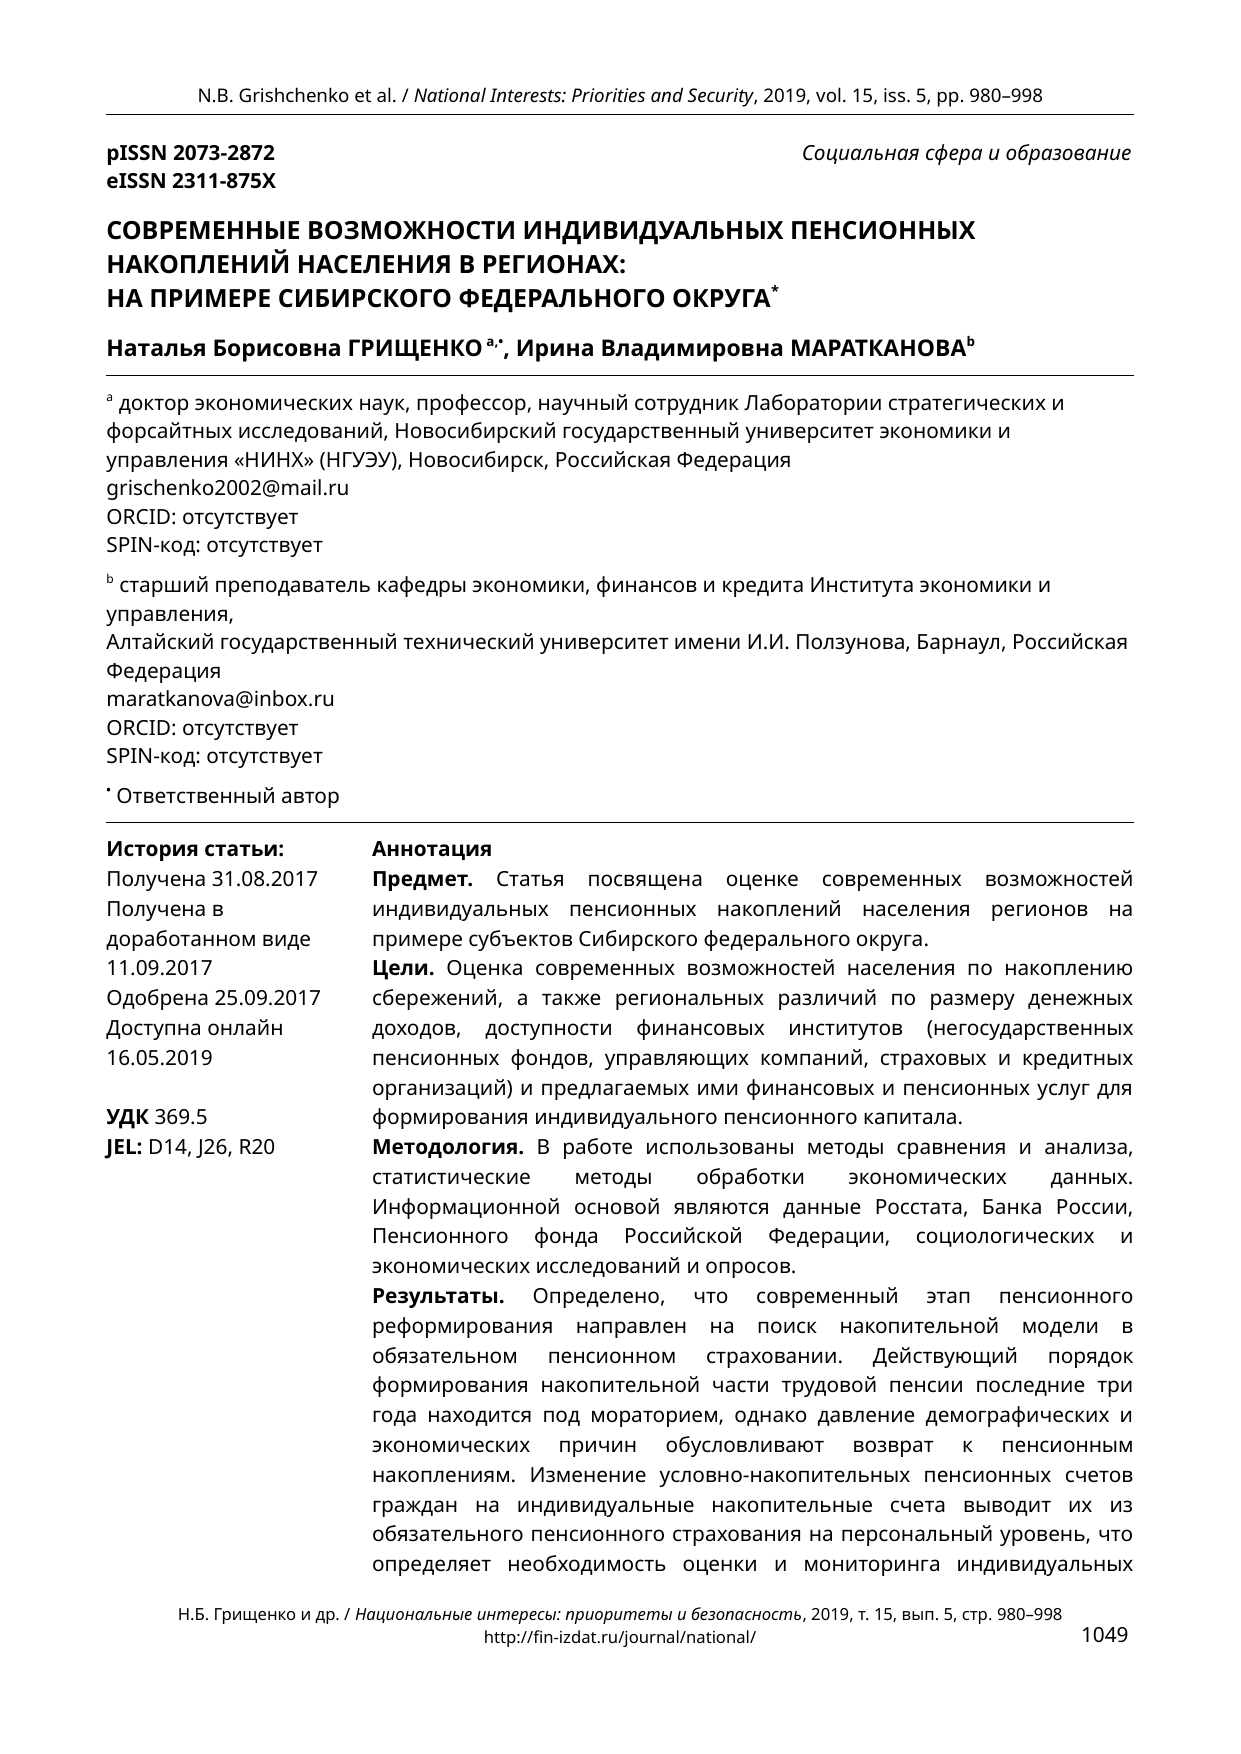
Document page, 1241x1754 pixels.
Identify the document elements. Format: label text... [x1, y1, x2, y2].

table_header Социальная сфера и образование [620, 132, 1134, 201]
table_header a доктор экономических наук, профессор, научный сотрудник Лаборатории стратегических и форсайтных исследований, Новосибирский государственный университет экономики и управления «НИНХ» (НГУЭУ), Новосибирск, Российская Федерация grischenko2002@mail.ru ORCID: отсутствует SPIN-код: отсутствует b старший преподаватель кафедры экономики, финансов и кредита Института экономики и управления, Алтайский государственный технический университет имени И.И. Ползунова, Барнаул, Российская Федерация maratkanova@inbox.ru ORCID: отсутствует SPIN-код: отсутствует • Ответственный автор [106, 376, 1134, 822]
table_header pISSN 2073-2872 eISSN 2311-875X [106, 132, 620, 201]
subtitle СОВРЕМЕННЫЕ ВОЗМОЖНОСТИ ИНДИВИДУАЛЬНЫХ ПЕНСИОННЫХ НАКОПЛЕНИЙ НАСЕЛЕНИЯ В РЕГИОНАХ: НА ПРИМЕРЕ СИБИРСКОГО ФЕДЕРАЛЬНОГО ОКРУГА* [106, 212, 1134, 314]
table_cell История статьи: Получена 31.08.2017 Получена в доработанном виде 11.09.2017 Одобрена 25.09.2017 Доступна онлайн 16.05.2019 УДК 369.5 JEL: D14, J26, R20 [106, 823, 372, 1578]
table_cell Аннотация Предмет. Статья посвящена оценке современных возможностей индивидуальных пенсионных накоплений населения регионов на примере субъектов Сибирского федерального округа. Цели. Оценка современных возможностей населения по накоплению сбережений, а также региональных различий по размеру денежных доходов, доступности финансовых институтов (негосударственных пенсионных фондов, управляющих компаний, страховых и кредитных организаций) и предлагаемых ими финансовых и пенсионных услуг для формирования индивидуального пенсионного капитала. Методология. В работе использованы методы сравнения и анализа, статистические методы обработки экономических данных. Информационной основой являются данные Росстата, Банка России, Пенсионного фонда Российской Федерации, социологических и экономических исследований и опросов. Результаты. Определено, что современный этап пенсионного реформирования направлен на поиск накопительной модели в обязательном пенсионном страховании. Действующий порядок формирования накопительной части трудовой пенсии последние три года находится под мораторием, однако давление демографических и экономических причин обусловливают возврат к пенсионным накоплениям. Изменение условно-накопительных пенсионных счетов граждан на индивидуальные накопительные счета выводит их из обязательного пенсионного страхования на персональный уровень, что определяет необходимость оценки и мониторинга индивидуальных [372, 823, 1134, 1578]
text Наталья Борисовна ГРИЩЕНКО a,•, Ирина Владимировна МАРАТКАНОВАb [106, 332, 1134, 363]
